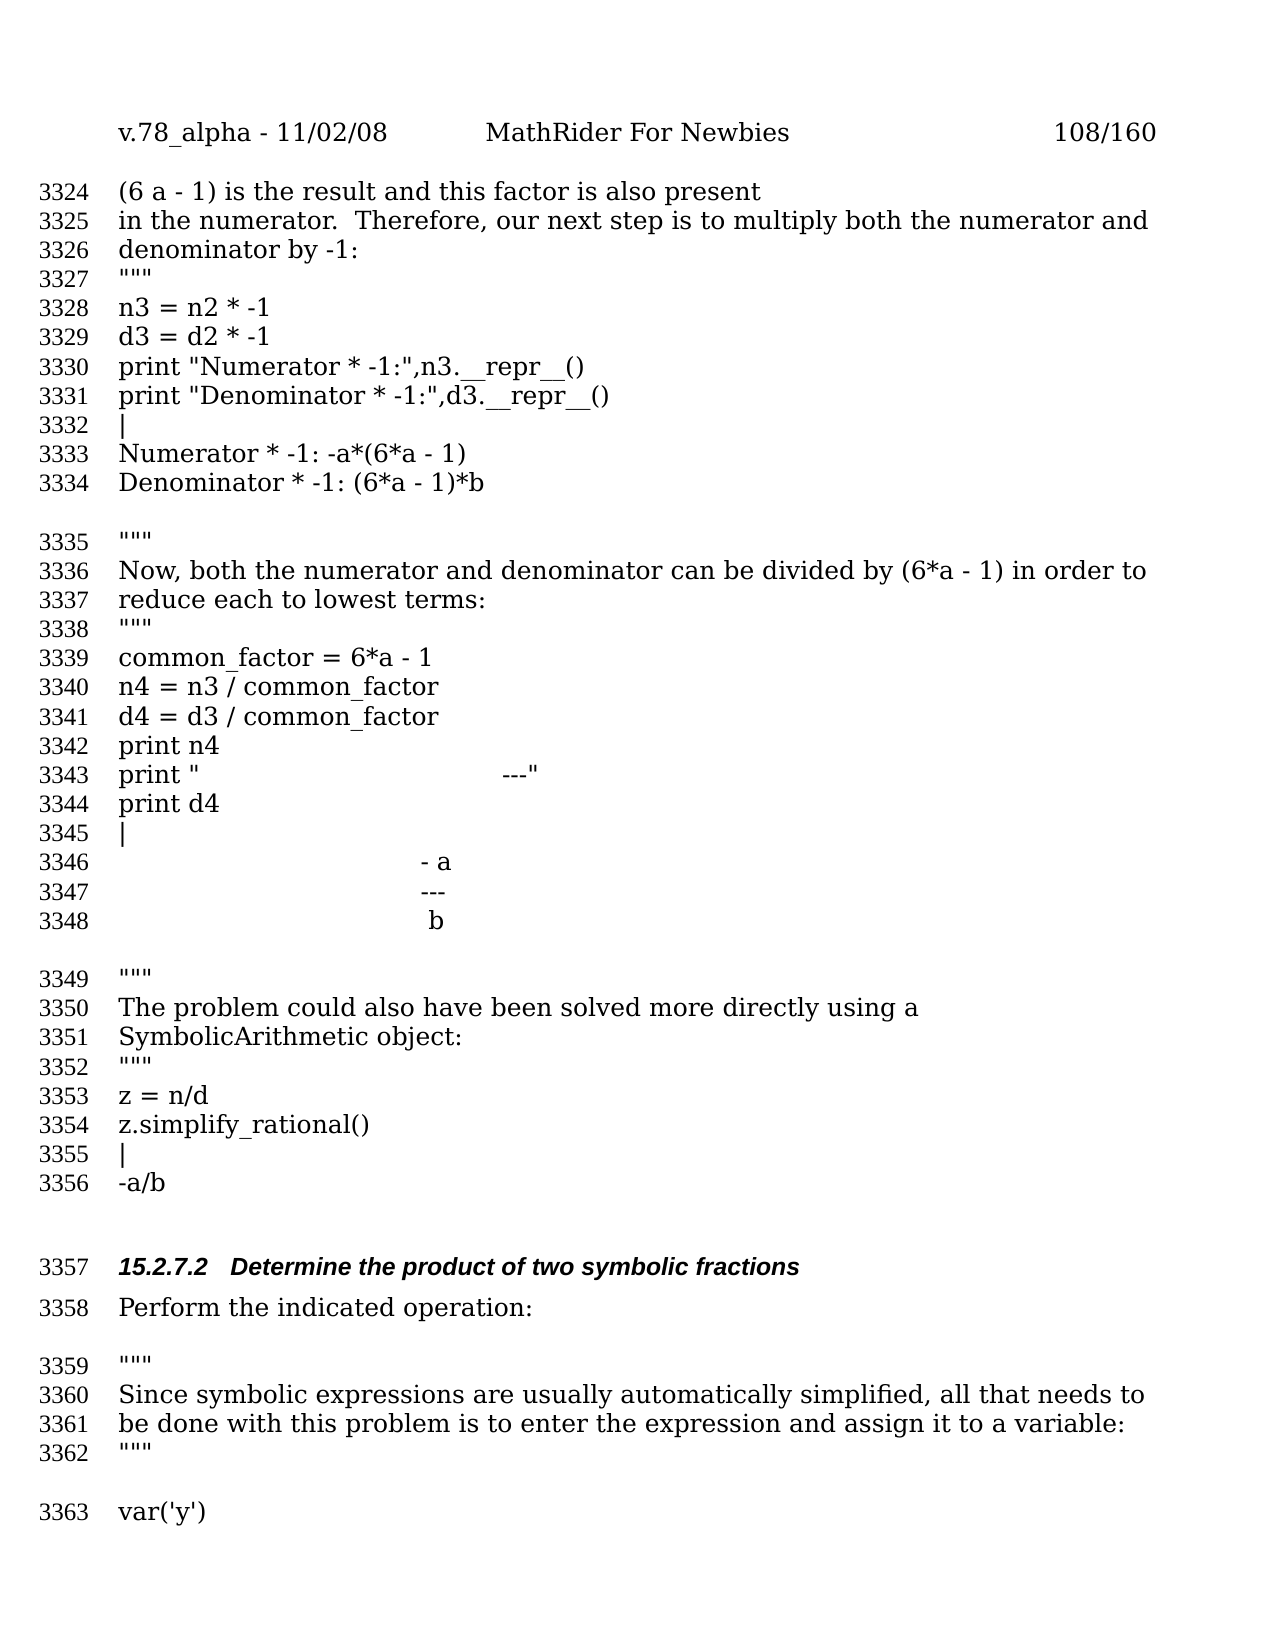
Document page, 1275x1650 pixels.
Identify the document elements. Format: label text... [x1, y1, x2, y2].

text n4 = n3 / common_factor [118, 673, 1157, 702]
text in the numerator. Therefore, our next step is to multiply both the numerator and denominator by -1: [118, 206, 1157, 264]
text print " ---" [118, 760, 1157, 789]
text """ [118, 527, 1157, 556]
text print n4 [118, 731, 1157, 760]
text print "Numerator * -1:",n3.__repr__() [118, 352, 1157, 381]
text | [118, 1139, 1157, 1168]
text """ [118, 264, 1157, 293]
text Perform the indicated operation: [118, 1293, 1157, 1322]
text """ [118, 1351, 1157, 1380]
text common_factor = 6*a - 1 [118, 643, 1157, 673]
text Denominator * -1: (6*a - 1)*b [118, 468, 1157, 498]
text """ [118, 614, 1157, 643]
text | [118, 818, 1157, 848]
text Now, both the numerator and denominator can be divided by (6*a - 1) in order to reduce each to lowest terms: [118, 556, 1157, 614]
subtitle Determine the product of two symbolic fractions [118, 1252, 1157, 1280]
text Since symbolic expressions are usually automatically simplified, all that needs to be done with this problem is to enter the expression and assign it to a variable: [118, 1380, 1157, 1439]
text The problem could also have been solved more directly using a SymbolicArithmetic object: [118, 993, 1157, 1052]
text - a [118, 848, 1157, 877]
text var('y') [118, 1497, 1157, 1526]
text n3 = n2 * -1 [118, 293, 1157, 323]
text d4 = d3 / common_factor [118, 702, 1157, 731]
text print d4 [118, 789, 1157, 818]
text print "Denominator * -1:",d3.__repr__() [118, 381, 1157, 410]
text b [118, 906, 1157, 935]
text z.simplify_rational() [118, 1110, 1157, 1139]
text --- [118, 877, 1157, 906]
text """ [118, 964, 1157, 993]
text """ [118, 1439, 1157, 1468]
text -a/b [118, 1168, 1157, 1198]
text d3 = d2 * -1 [118, 323, 1157, 352]
text (6 a - 1) is the result and this factor is also present [118, 177, 1157, 206]
text z = n/d [118, 1081, 1157, 1110]
text | [118, 410, 1157, 439]
text """ [118, 1052, 1157, 1081]
text Numerator * -1: -a*(6*a - 1) [118, 439, 1157, 468]
